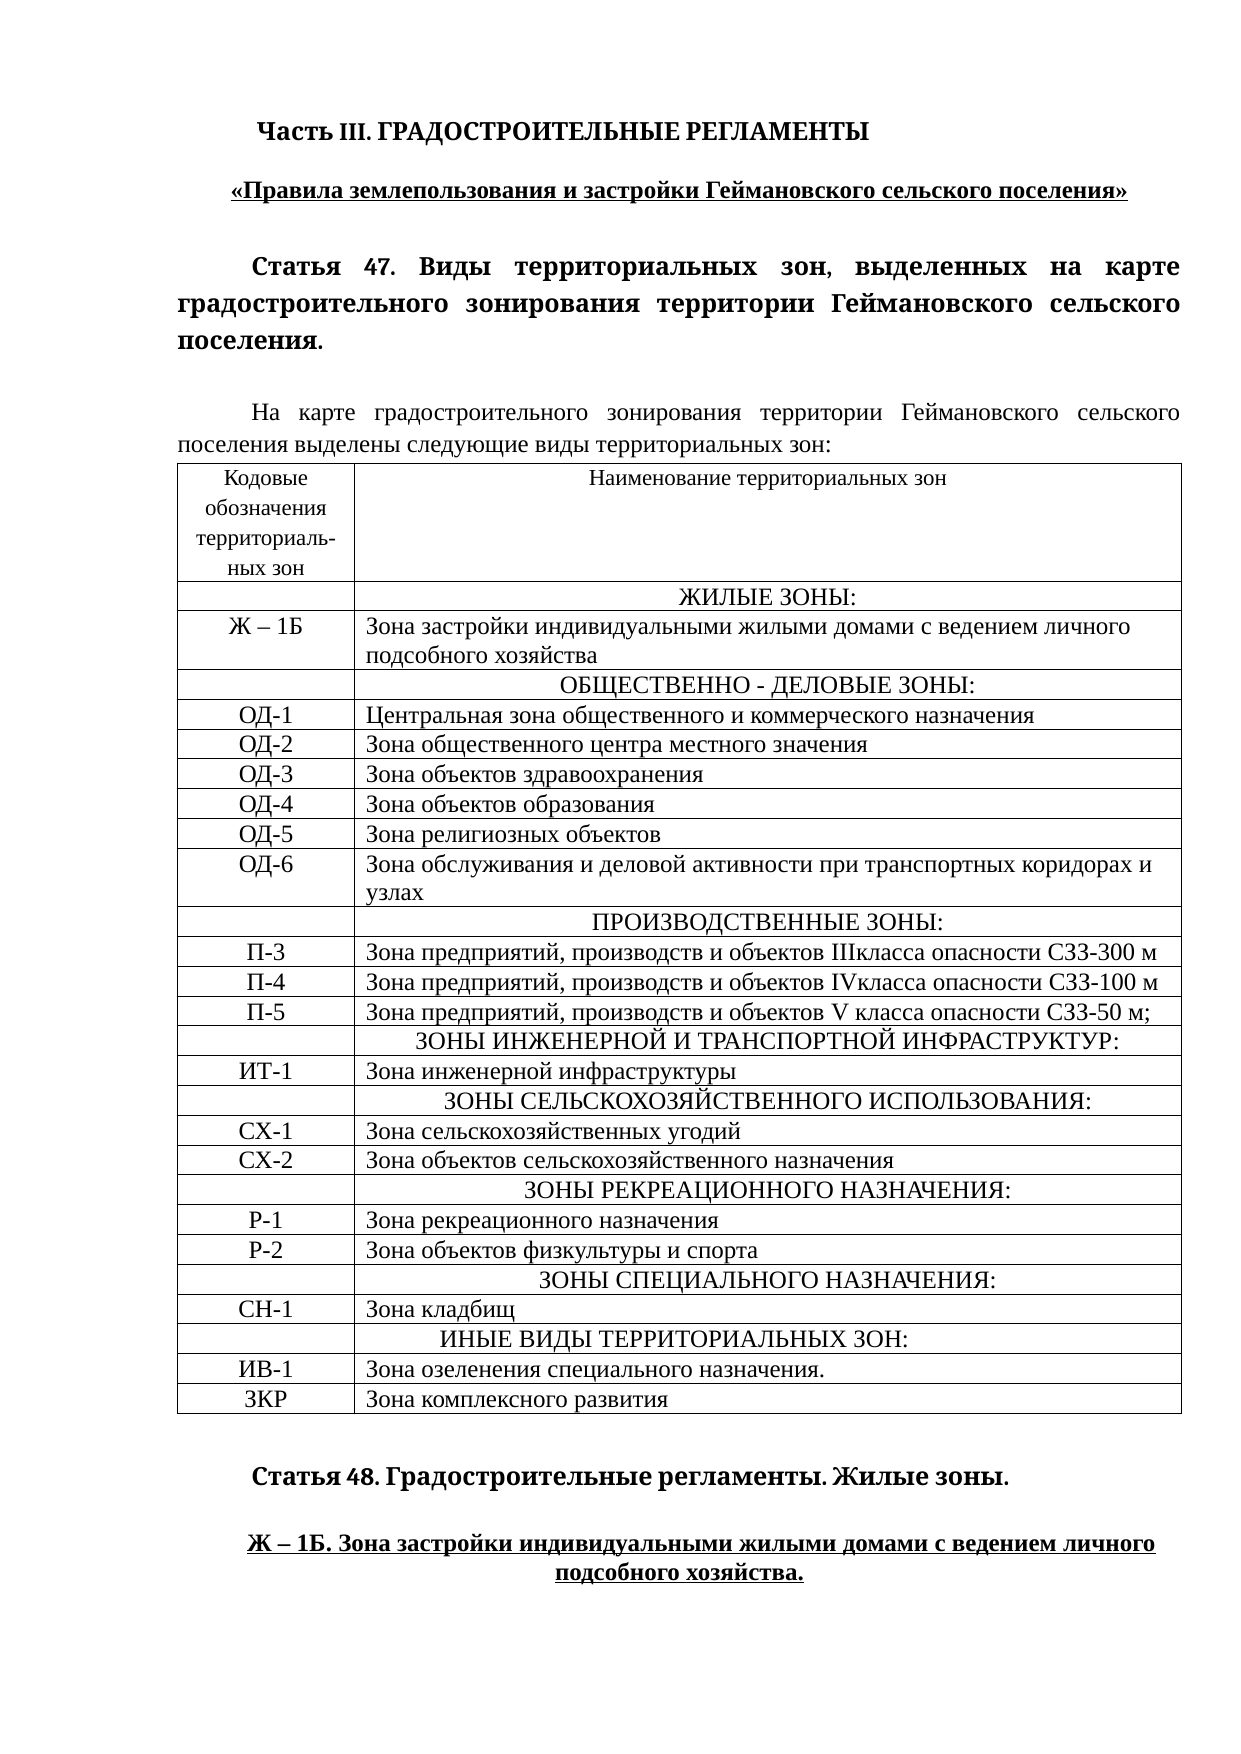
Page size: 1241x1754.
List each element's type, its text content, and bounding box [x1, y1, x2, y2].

table_cell ИВ-1 [178, 1354, 354, 1383]
table_cell Р-1 [178, 1205, 354, 1234]
table_cell ЗОНЫ ИНЖЕНЕРНОЙ И ТРАНСПОРТНОЙ ИНФРАСТРУКТУР: [355, 1026, 1181, 1055]
table_cell Зона общественного центра местного значения [355, 730, 1181, 758]
table_cell ЗОНЫ СЕЛЬСКОХОЗЯЙСТВЕННОГО ИСПОЛЬЗОВАНИЯ: [355, 1086, 1181, 1115]
table_cell СХ-1 [178, 1116, 354, 1144]
table_cell [178, 1026, 354, 1055]
table_cell ИНЫЕ ВИДЫ ТЕРРИТОРИАЛЬНЫХ ЗОН: [355, 1324, 1181, 1353]
table_cell ЗОНЫ СПЕЦИАЛЬНОГО НАЗНАЧЕНИЯ: [355, 1265, 1181, 1293]
table_cell ОД-1 [178, 700, 354, 728]
text «Правила землепользования и застройки Геймановского сельского поселения» [177, 175, 1181, 204]
table_cell Зона застройки индивидуальными жилыми домами с ведением личного подсобного хозяйства [355, 611, 1181, 669]
table_cell Зона сельскохозяйственных угодий [355, 1116, 1181, 1144]
table_cell [178, 670, 354, 699]
table_cell [178, 1265, 354, 1293]
table_cell Зона предприятий, производств и объектов V класса опасности СЗЗ-50 м; [355, 997, 1181, 1025]
table_cell ПРОИЗВОДСТВЕННЫЕ ЗОНЫ: [355, 907, 1181, 936]
table_header Кодовые обозначения территориаль-ных зон [178, 464, 354, 581]
table_cell СН-1 [178, 1295, 354, 1323]
table_cell [178, 582, 354, 610]
table_cell Зона объектов физкультуры и спорта [355, 1235, 1181, 1264]
table_cell Зона предприятий, производств и объектов IVкласса опасности СЗЗ-100 м [355, 967, 1181, 996]
table_cell П-3 [178, 937, 354, 966]
text Статья 48. Градостроительные регламенты. Жилые зоны. [177, 1463, 1181, 1491]
table_cell Зона религиозных объектов [355, 819, 1181, 848]
table_cell Зона объектов образования [355, 789, 1181, 818]
table_cell Зона инженерной инфраструктуры [355, 1056, 1181, 1085]
table_cell Зона объектов здравоохранения [355, 759, 1181, 788]
table_cell [178, 907, 354, 936]
table_cell ОД-3 [178, 759, 354, 788]
table_cell ЗОНЫ РЕКРЕАЦИОННОГО НАЗНАЧЕНИЯ: [355, 1175, 1181, 1204]
table_cell ОД-5 [178, 819, 354, 848]
table_cell ЗКР [178, 1384, 354, 1413]
table_cell Зона комплексного развития [355, 1384, 1181, 1413]
table_cell СХ-2 [178, 1146, 354, 1174]
table_cell Зона озеленения специального назначения. [355, 1354, 1181, 1383]
table_cell Центральная зона общественного и коммерческого назначения [355, 700, 1181, 728]
table_cell Р-2 [178, 1235, 354, 1264]
table_cell Зона кладбищ [355, 1295, 1181, 1323]
table_cell П-4 [178, 967, 354, 996]
table_cell Зона объектов сельскохозяйственного назначения [355, 1146, 1181, 1174]
text На карте градостроительного зонирования территории Геймановского сельского поселения выделены следующие виды территориальных зон: [177, 397, 1181, 458]
text Часть III. ГРАДОСТРОИТЕЛЬНЫЕ РЕГЛАМЕНТЫ [177, 118, 1181, 147]
table_cell Зона обслуживания и деловой активности при транспортных коридорах и узлах [355, 849, 1181, 906]
table_cell ОД-4 [178, 789, 354, 818]
table_cell Ж – 1Б [178, 611, 354, 669]
table_cell [178, 1175, 354, 1204]
table_header Наименование территориальных зон [355, 464, 1181, 581]
table_cell ОД-2 [178, 730, 354, 758]
table_cell Зона предприятий, производств и объектов IIIкласса опасности СЗЗ-300 м [355, 937, 1181, 966]
table_cell П-5 [178, 997, 354, 1025]
table_cell [178, 1086, 354, 1115]
text Статья 47. Виды территориальных зон, выделенных на карте градостроительного зонирования территории Геймановского сельского поселения. [177, 252, 1181, 356]
table_cell ЖИЛЫЕ ЗОНЫ: [355, 582, 1181, 610]
table_cell ОБЩЕСТВЕННО - ДЕЛОВЫЕ ЗОНЫ: [355, 670, 1181, 699]
table_cell [178, 1324, 354, 1353]
table_cell ИТ-1 [178, 1056, 354, 1085]
table_cell Зона рекреационного назначения [355, 1205, 1181, 1234]
text Ж – 1Б. Зона застройки индивидуальными жилыми домами с ведением личного подсобного хозяйства. [177, 1528, 1181, 1585]
table_cell ОД-6 [178, 849, 354, 906]
